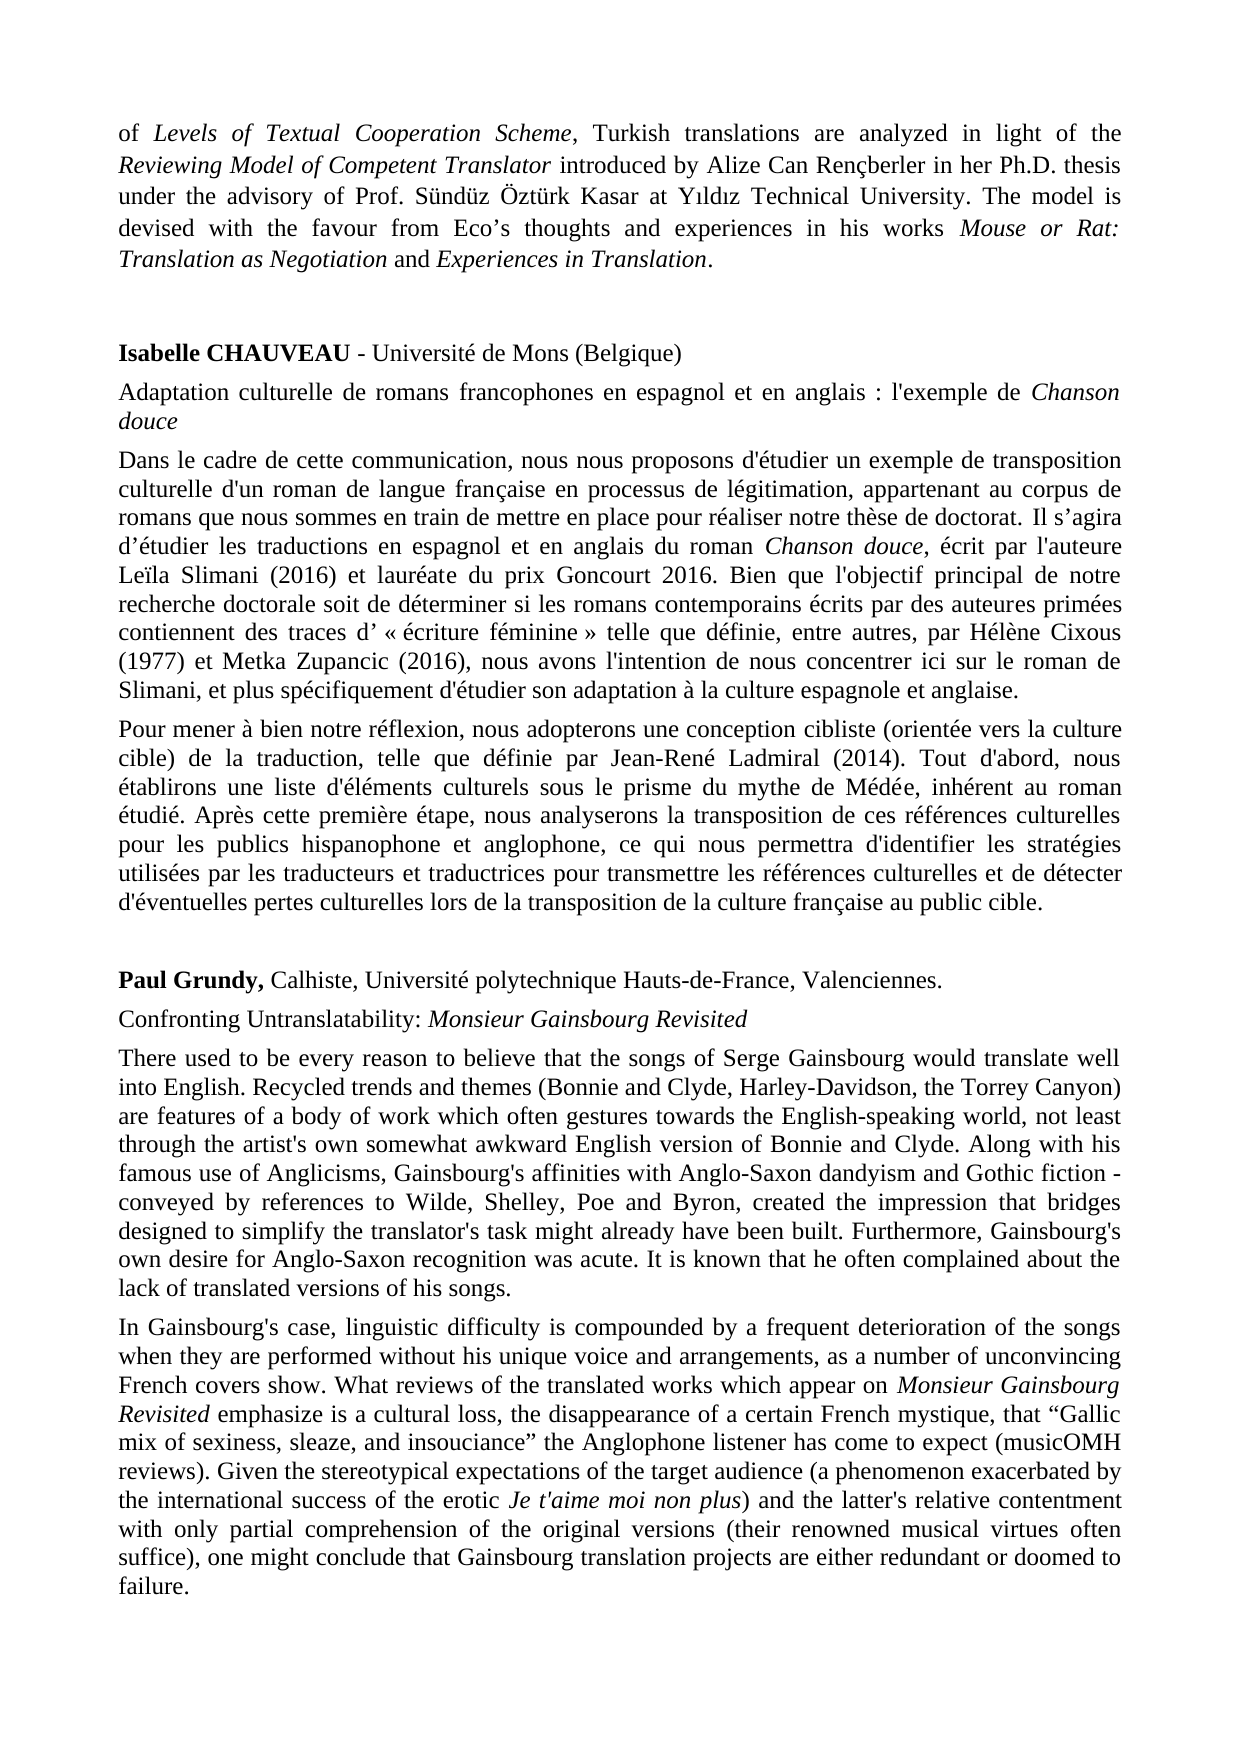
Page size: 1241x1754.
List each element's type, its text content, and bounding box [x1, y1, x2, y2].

text of Levels of Textual Cooperation Scheme, Turkish translations are analyzed in light of the Reviewing Model of Competent Translator introduced by Alize Can Rençberler in her Ph.D. thesis under the advisory of Prof. Sündüz Öztürk Kasar at Yıldız Technical University. The model is devised with the favour from Eco’s thoughts and experiences in his works Mouse or Rat: Translation as Negotiation and Experiences in Translation. [118, 118, 1122, 273]
text In Gainsbourg's case, linguistic difficulty is compounded by a frequent deterioration of the songs when they are performed without his unique voice and arrangements, as a number of unconvincing French covers show. What reviews of the translated works which appear on Monsieur Gainsbourg Revisited emphasize is a cultural loss, the disappearance of a certain French mystique, that “Gallic mix of sexiness, sleaze, and insouciance” the Anglophone listener has come to expect (musicOMH reviews). Given the stereotypical expectations of the target audience (a phenomenon exacerbated by the international success of the erotic Je t'aime moi non plus) and the latter's relative contentment with only partial comprehension of the original versions (their renowned musical virtues often suffice), one might conclude that Gainsbourg translation projects are either redundant or doomed to failure. [118, 1312, 1122, 1600]
text Paul Grundy, Calhiste, Université polytechnique Hauts-de-France, Valenciennes. [118, 965, 1122, 994]
text There used to be every reason to believe that the songs of Serge Gainsbourg would translate well into English. Recycled trends and themes (Bonnie and Clyde, Harley-Davidson, the Torrey Canyon) are features of a body of work which often gestures towards the English-speaking world, not least through the artist's own somewhat awkward English version of Bonnie and Clyde. Along with his famous use of Anglicisms, Gainsbourg's affinities with Anglo-Saxon dandyism and Gothic fiction - conveyed by references to Wilde, Shelley, Poe and Byron, created the impression that bridges designed to simplify the translator's task might already have been built. Furthermore, Gainsbourg's own desire for Anglo-Saxon recognition was acute. It is known that he often complained about the lack of translated versions of his songs. [118, 1043, 1122, 1302]
text Dans le cadre de cette communication, nous nous proposons d'étudier un exemple de transposition culturelle d'un roman de langue française en processus de légitimation, appartenant au corpus de romans que nous sommes en train de mettre en place pour réaliser notre thèse de doctorat. Il s’agira d’étudier les traductions en espagnol et en anglais du roman Chanson douce, écrit par l'auteure Leïla Slimani (2016) et lauréate du prix Goncourt 2016. Bien que l'objectif principal de notre recherche doctorale soit de déterminer si les romans contemporains écrits par des auteures primées contiennent des traces d’ « écriture féminine » telle que définie, entre autres, par Hélène Cixous (1977) et Metka Zupancic (2016), nous avons l'intention de nous concentrer ici sur le roman de Slimani, et plus spécifiquement d'étudier son adaptation à la culture espagnole et anglaise. [118, 445, 1122, 704]
text Pour mener à bien notre réflexion, nous adopterons une conception cibliste (orientée vers la culture cible) de la traduction, telle que définie par Jean-René Ladmiral (2014). Tout d'abord, nous établirons une liste d'éléments culturels sous le prisme du mythe de Médée, inhérent au roman étudié. Après cette première étape, nous analyserons la transposition de ces références culturelles pour les publics hispanophone et anglophone, ce qui nous permettra d'identifier les stratégies utilisées par les traducteurs et traductrices pour transmettre les références culturelles et de détecter d'éventuelles pertes culturelles lors de la transposition de la culture française au public cible. [118, 714, 1122, 915]
text Confronting Untranslatability: Monsieur Gainsbourg Revisited [118, 1004, 1122, 1033]
text Isabelle CHAUVEAU - Université de Mons (Belgique) [118, 338, 1122, 367]
text Adaptation culturelle de romans francophones en espagnol et en anglais : l'exemple de Chanson douce [118, 377, 1122, 434]
